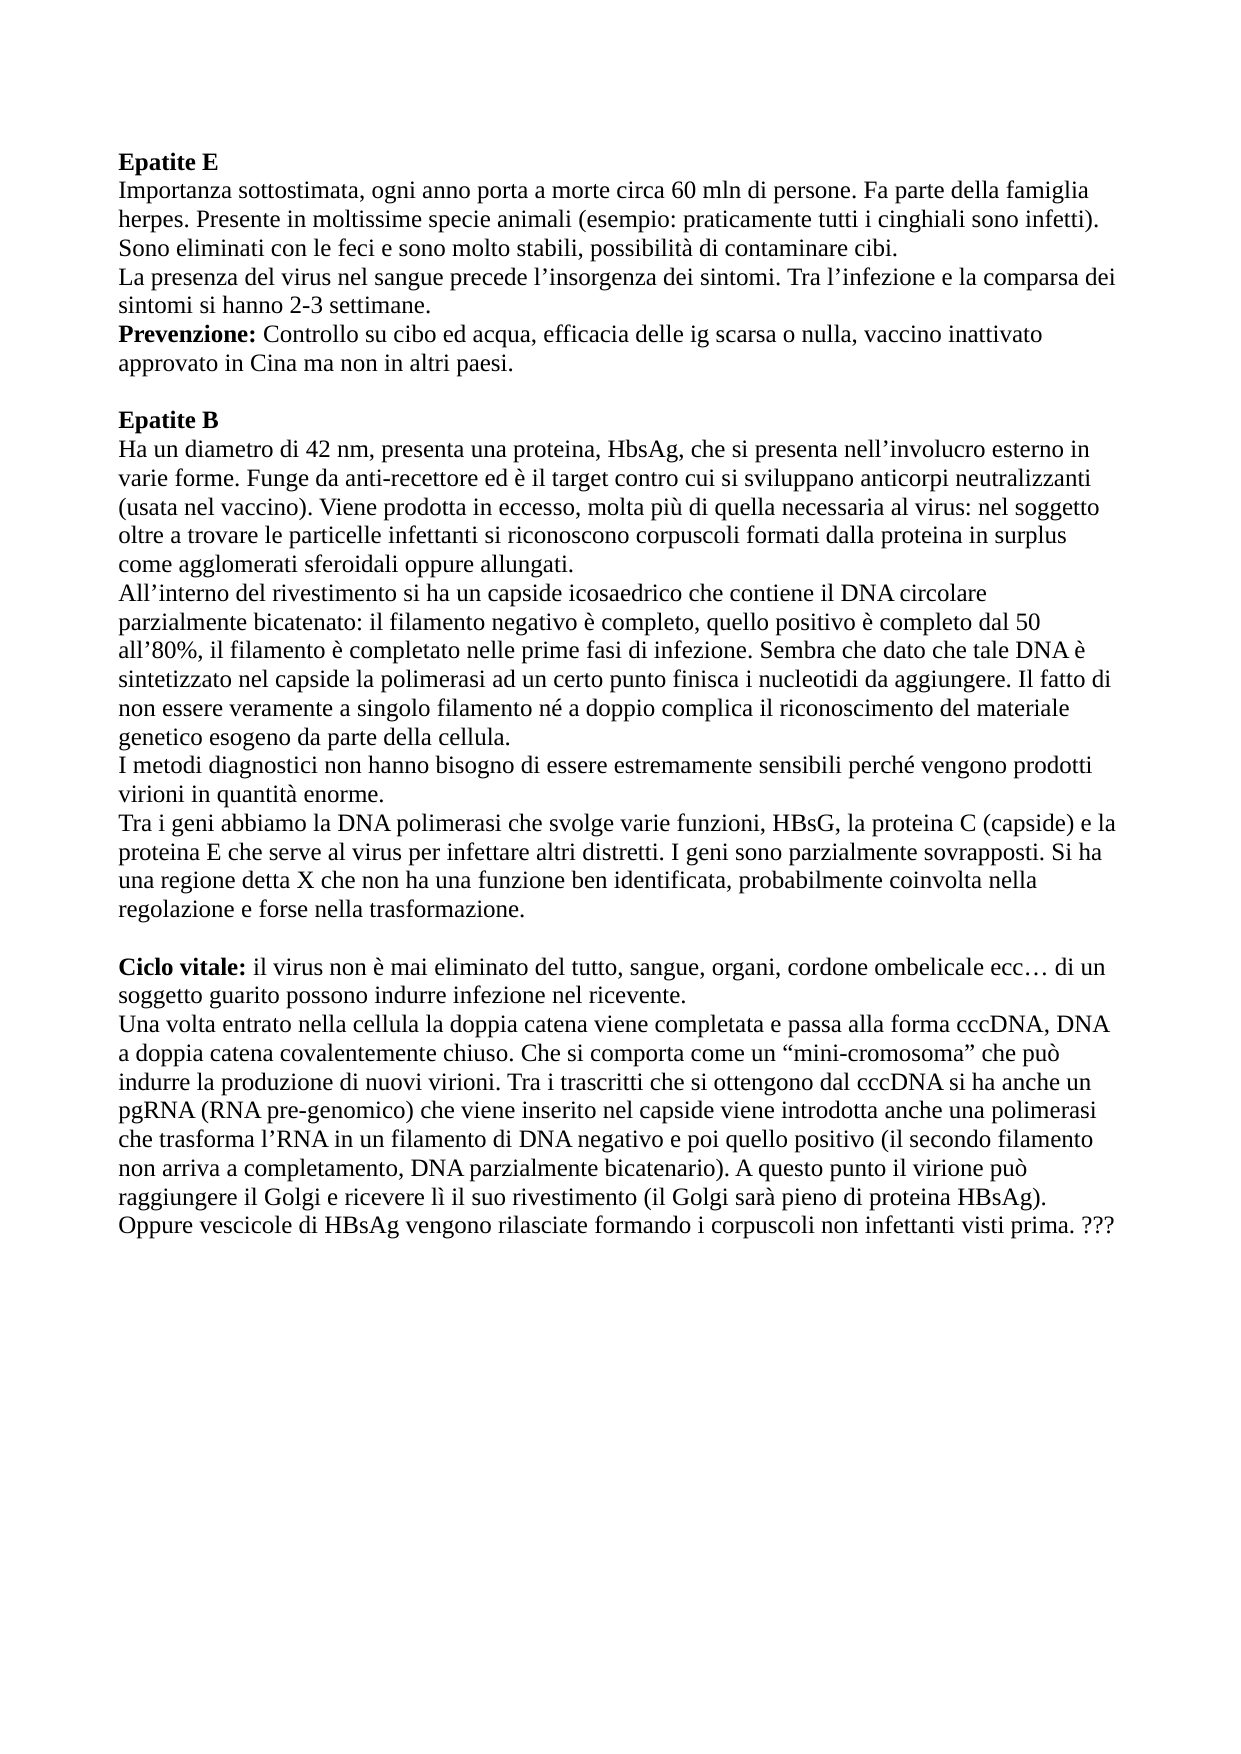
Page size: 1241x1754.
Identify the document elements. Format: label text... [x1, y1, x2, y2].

text Una volta entrato nella cellula la doppia catena viene completata e passa alla forma cccDNA, DNA a doppia catena covalentemente chiuso. Che si comporta come un “mini-cromosoma” che può indurre la produzione di nuovi virioni. Tra i trascritti che si ottengono dal cccDNA si ha anche un pgRNA (RNA pre-genomico) che viene inserito nel capside viene introdotta anche una polimerasi che trasforma l’RNA in un filamento di DNA negativo e poi quello positivo (il secondo filamento non arriva a completamento, DNA parzialmente bicatenario). A questo punto il virione può raggiungere il Golgi e ricevere lì il suo rivestimento (il Golgi sarà pieno di proteina HBsAg). Oppure vescicole di HBsAg vengono rilasciate formando i corpuscoli non infettanti visti prima. ??? [118, 1009, 1122, 1239]
text Prevenzione: Controllo su cibo ed acqua, efficacia delle ig scarsa o nulla, vaccino inattivato approvato in Cina ma non in altri paesi. [118, 319, 1122, 377]
text Tra i geni abbiamo la DNA polimerasi che svolge varie funzioni, HBsG, la proteina C (capside) e la proteina E che serve al virus per infettare altri distretti. I geni sono parzialmente sovrapposti. Si ha una regione detta X che non ha una funzione ben identificata, probabilmente coinvolta nella regolazione e forse nella trasformazione. [118, 808, 1122, 923]
text Importanza sottostimata, ogni anno porta a morte circa 60 mln di persone. Fa parte della famiglia herpes. Presente in moltissime specie animali (esempio: praticamente tutti i cinghiali sono infetti). Sono eliminati con le feci e sono molto stabili, possibilità di contaminare cibi. [118, 176, 1122, 262]
text Ciclo vitale: il virus non è mai eliminato del tutto, sangue, organi, cordone ombelicale ecc… di un soggetto guarito possono indurre infezione nel ricevente. [118, 952, 1122, 1009]
text Ha un diametro di 42 nm, presenta una proteina, HbsAg, che si presenta nell’involucro esterno in varie forme. Funge da anti-recettore ed è il target contro cui si sviluppano anticorpi neutralizzanti (usata nel vaccino). Viene prodotta in eccesso, molta più di quella necessaria al virus: nel soggetto oltre a trovare le particelle infettanti si riconoscono corpuscoli formati dalla proteina in surplus come agglomerati sferoidali oppure allungati. [118, 434, 1122, 578]
text La presenza del virus nel sangue precede l’insorgenza dei sintomi. Tra l’infezione e la comparsa dei sintomi si hanno 2-3 settimane. [118, 262, 1122, 319]
text I metodi diagnostici non hanno bisogno di essere estremamente sensibili perché vengono prodotti virioni in quantità enorme. [118, 751, 1122, 808]
text Epatite E [118, 147, 1122, 176]
text Epatite B [118, 406, 1122, 434]
text All’interno del rivestimento si ha un capside icosaedrico che contiene il DNA circolare parzialmente bicatenato: il filamento negativo è completo, quello positivo è completo dal 50 all’80%, il filamento è completato nelle prime fasi di infezione. Sembra che dato che tale DNA è sintetizzato nel capside la polimerasi ad un certo punto finisca i nucleotidi da aggiungere. Il fatto di non essere veramente a singolo filamento né a doppio complica il riconoscimento del materiale genetico esogeno da parte della cellula. [118, 578, 1122, 751]
